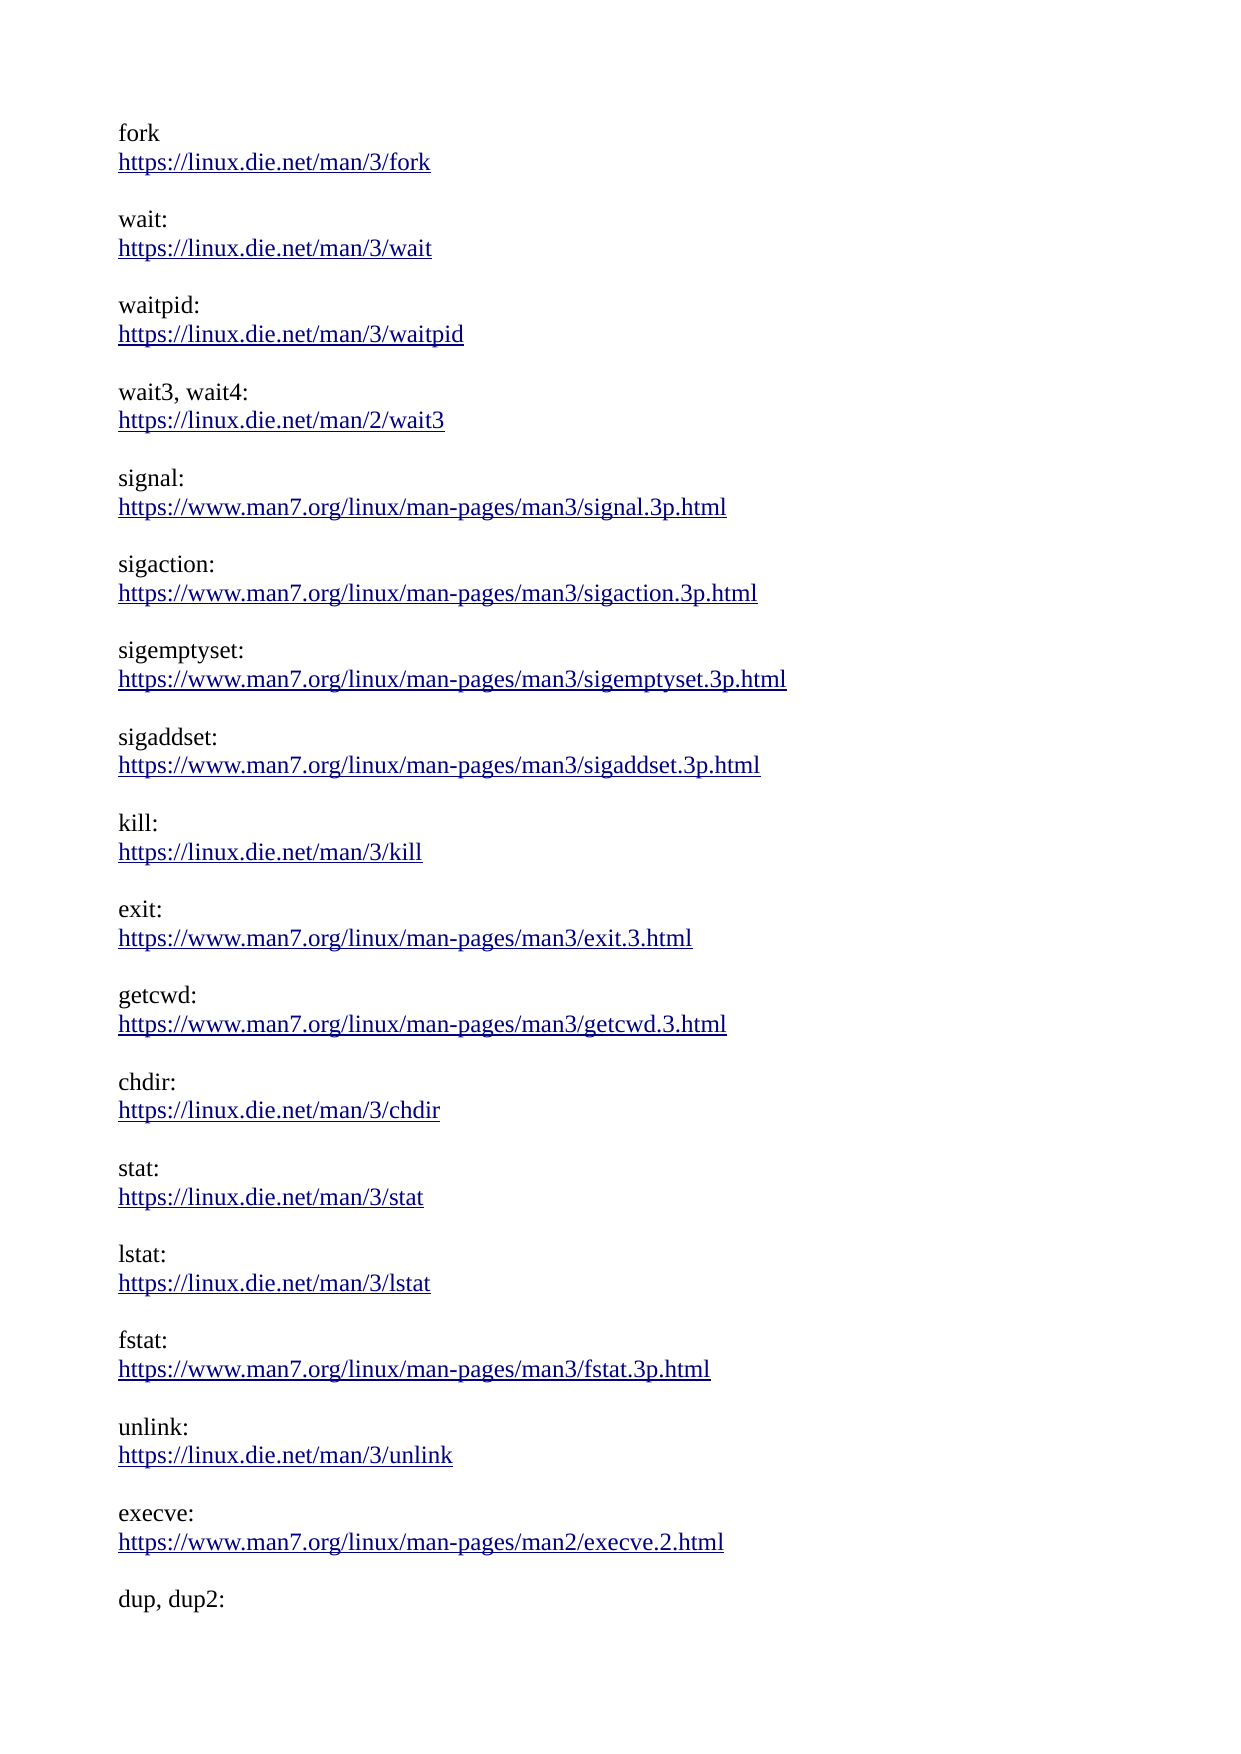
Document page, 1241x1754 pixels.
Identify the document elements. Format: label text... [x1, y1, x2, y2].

text lstat: [118, 1239, 1122, 1268]
text https://www.man7.org/linux/man-pages/man3/fstat.3p.html [118, 1354, 1122, 1383]
text https://www.man7.org/linux/man-pages/man3/getcwd.3.html [118, 1009, 1122, 1038]
text https://linux.die.net/man/3/wait [118, 233, 1122, 262]
text https://linux.die.net/man/3/chdir [118, 1096, 1122, 1124]
text execve: [118, 1498, 1122, 1527]
text https://www.man7.org/linux/man-pages/man3/sigaddset.3p.html [118, 751, 1122, 779]
text getcwd: [118, 981, 1122, 1009]
text https://www.man7.org/linux/man-pages/man3/signal.3p.html [118, 492, 1122, 521]
text exit: [118, 894, 1122, 923]
text https://linux.die.net/man/3/kill [118, 837, 1122, 866]
text https://www.man7.org/linux/man-pages/man3/sigemptyset.3p.html [118, 664, 1122, 693]
text https://linux.die.net/man/3/fork [118, 147, 1122, 176]
text https://linux.die.net/man/3/waitpid [118, 319, 1122, 348]
text https://linux.die.net/man/3/unlink [118, 1441, 1122, 1469]
text stat: [118, 1153, 1122, 1182]
text wait3, wait4: [118, 377, 1122, 406]
text waitpid: [118, 291, 1122, 319]
text dup, dup2: [118, 1584, 1122, 1613]
text signal: [118, 463, 1122, 492]
text fstat: [118, 1326, 1122, 1354]
text sigemptyset: [118, 636, 1122, 664]
text sigaction: [118, 549, 1122, 578]
text kill: [118, 808, 1122, 837]
text fork [118, 118, 1122, 147]
text chdir: [118, 1067, 1122, 1096]
text https://www.man7.org/linux/man-pages/man2/execve.2.html [118, 1527, 1122, 1556]
text unlink: [118, 1412, 1122, 1441]
text https://linux.die.net/man/2/wait3 [118, 406, 1122, 434]
text https://www.man7.org/linux/man-pages/man3/sigaction.3p.html [118, 578, 1122, 607]
text wait: [118, 204, 1122, 233]
text sigaddset: [118, 722, 1122, 751]
text https://www.man7.org/linux/man-pages/man3/exit.3.html [118, 923, 1122, 952]
text https://linux.die.net/man/3/lstat [118, 1268, 1122, 1297]
text https://linux.die.net/man/3/stat [118, 1182, 1122, 1211]
